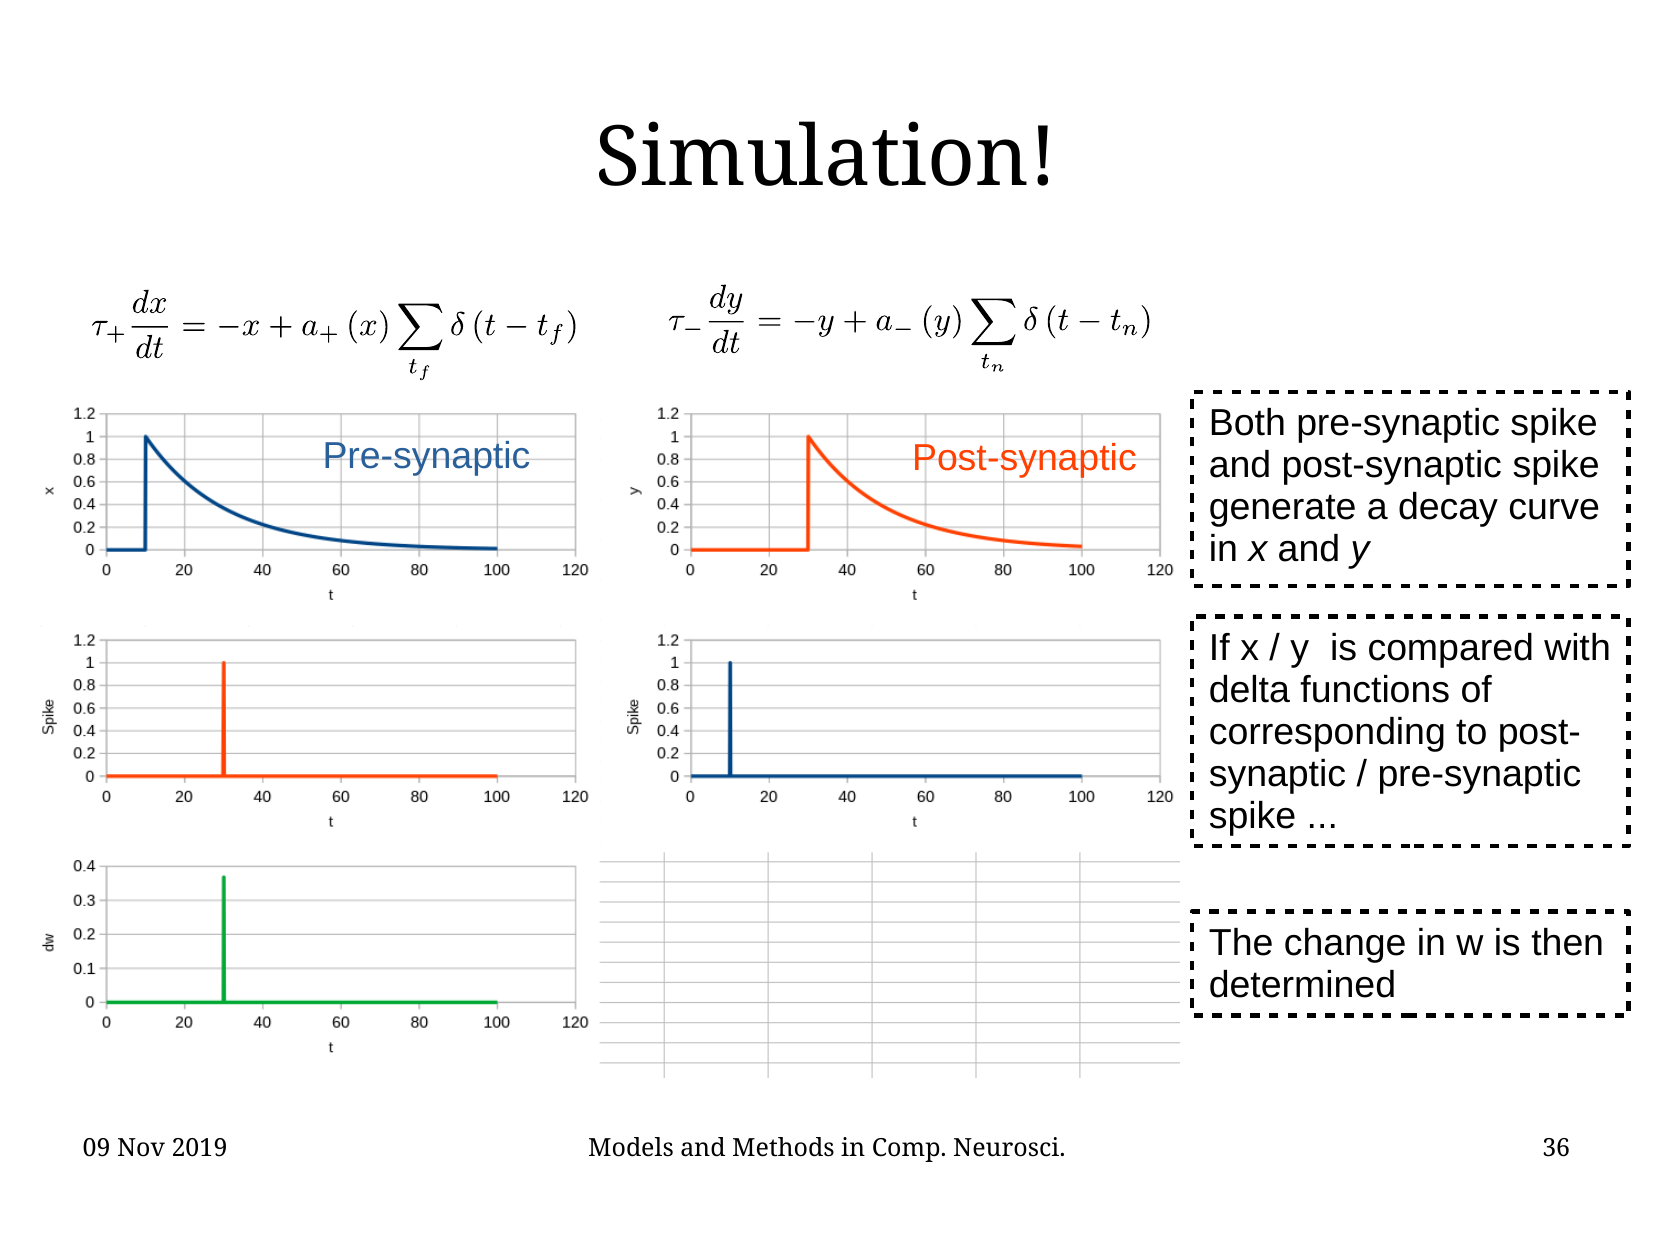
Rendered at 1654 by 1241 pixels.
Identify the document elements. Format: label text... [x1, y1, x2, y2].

text_box Post-synaptic [897, 428, 1153, 486]
text_box The change in w is then determined [1191, 911, 1629, 1016]
picture [667, 284, 1153, 372]
picture [17, 401, 1180, 1078]
text_box Both pre-synaptic spike and post-synaptic spike generate a decay curve in x and y [1191, 391, 1629, 587]
title Simulation! [82, 49, 1571, 257]
text_box If x / y is compared with delta functions of corresponding to post-synaptic / pre-synaptic spike ... [1191, 616, 1629, 846]
text_box Pre-synaptic [307, 427, 564, 485]
picture [91, 289, 579, 381]
